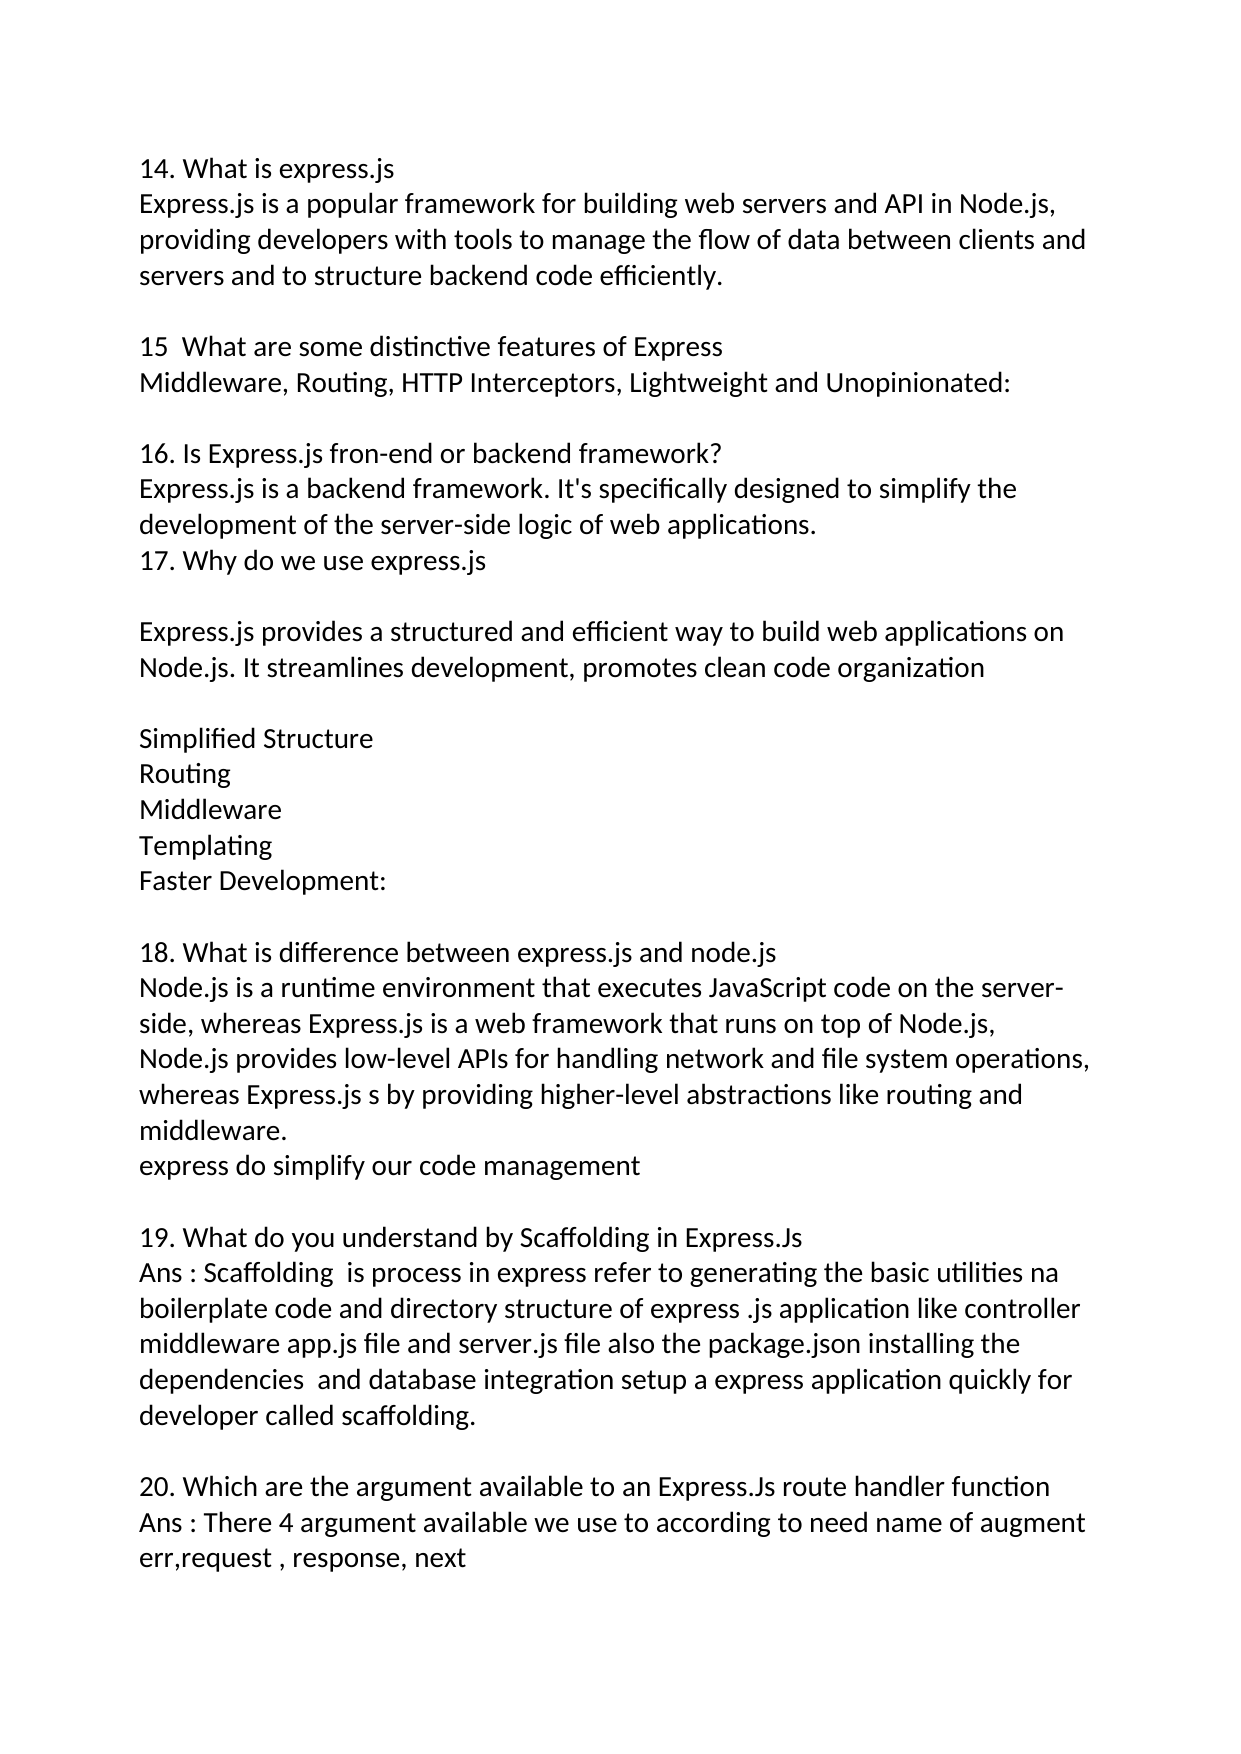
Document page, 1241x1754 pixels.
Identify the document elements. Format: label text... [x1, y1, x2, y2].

text Node.js provides low-level APIs for handling network and file system operations, whereas Express.js s by providing higher-level abstractions like routing and middleware. [139, 1041, 1101, 1147]
text Middleware [139, 791, 1101, 827]
text express do simplify our code management [139, 1147, 1101, 1183]
text 19. What do you understand by Scaffolding in Express.Js [139, 1219, 1101, 1254]
text Ans : Scaffolding is process in express refer to generating the basic utilities na boilerplate code and directory structure of express .js application like controller middleware app.js file and server.js file also the package.json installing the dependencies and database integration setup a express application quickly for developer called scaffolding. [139, 1254, 1101, 1432]
text Express.js is a popular framework for building web servers and API in Node.js, providing developers with tools to manage the flow of data between clients and servers and to structure backend code efficiently. [139, 186, 1101, 292]
text Faster Development: [139, 862, 1101, 898]
text 20. Which are the argument available to an Express.Js route handler function [139, 1468, 1101, 1504]
text Ans : There 4 argument available we use to according to need name of augment err,request , response, next [139, 1504, 1101, 1575]
text 16. Is Express.js fron-end or backend framework? [139, 435, 1101, 471]
text Templating [139, 827, 1101, 862]
text Express.js is a backend framework. It's specifically designed to simplify the development of the server-side logic of web applications. [139, 471, 1101, 542]
text Middleware, Routing, HTTP Interceptors, Lightweight and Unopinionated: [139, 364, 1101, 399]
text 18. What is difference between express.js and node.js [139, 934, 1101, 969]
text Simplified Structure [139, 720, 1101, 756]
text Node.js is a runtime environment that executes JavaScript code on the server-side, whereas Express.js is a web framework that runs on top of Node.js, [139, 969, 1101, 1041]
text 17. Why do we use express.js [139, 542, 1101, 577]
text 15 What are some distinctive features of Express [139, 328, 1101, 364]
text Routing [139, 756, 1101, 791]
text 14. What is express.js [139, 150, 1101, 186]
text Express.js provides a structured and efficient way to build web applications on Node.js. It streamlines development, promotes clean code organization [139, 613, 1101, 684]
